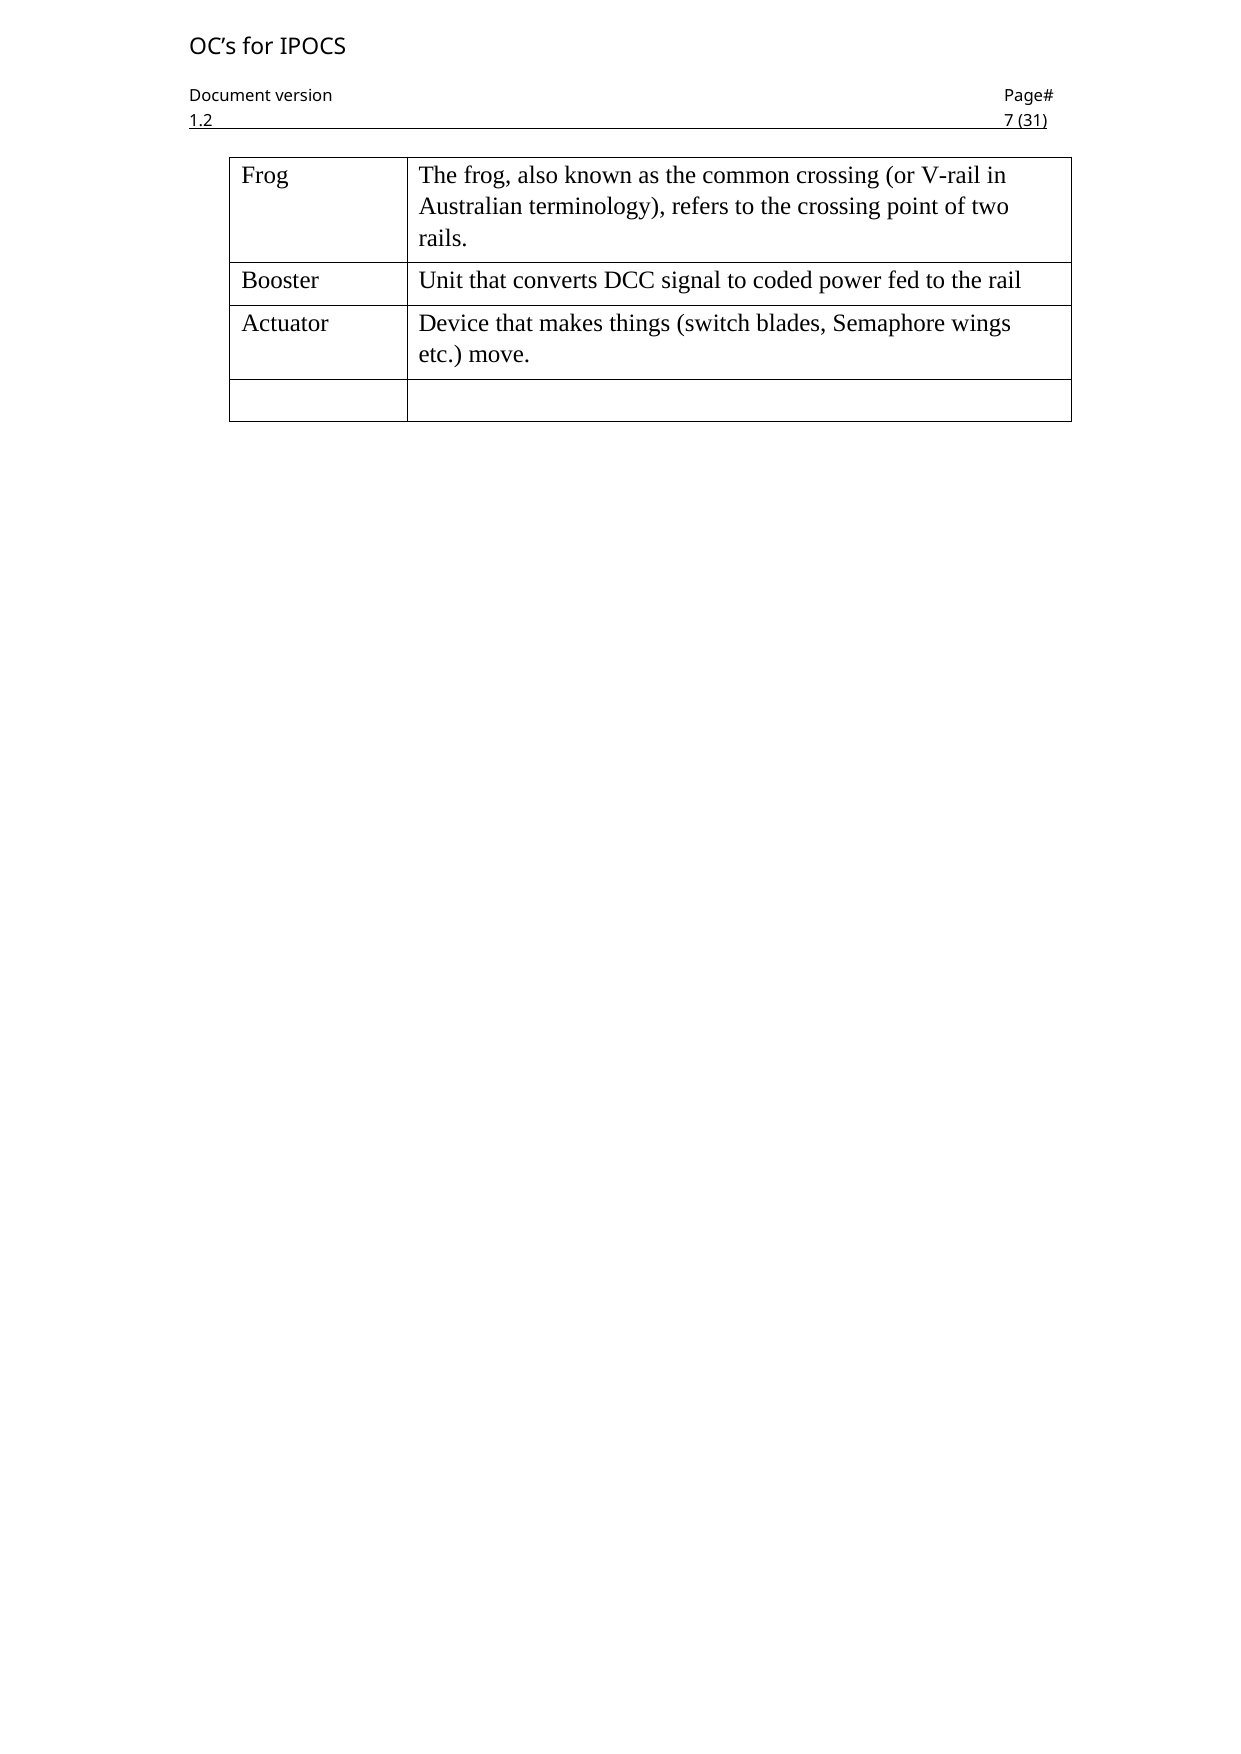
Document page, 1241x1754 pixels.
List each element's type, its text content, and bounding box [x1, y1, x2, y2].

table_cell Booster [230, 263, 407, 304]
table_cell Device that makes things (switch blades, Semaphore wings etc.) move. [408, 306, 1071, 378]
table_cell The frog, also known as the common crossing (or V-rail in Australian terminology), refers to the crossing point of two rails. [408, 158, 1071, 262]
table_cell Unit that converts DCC signal to coded power fed to the rail [408, 263, 1071, 304]
table_cell [408, 380, 1071, 421]
table_cell Actuator [230, 306, 407, 378]
table_cell [230, 380, 407, 421]
table_cell Frog [230, 158, 407, 262]
